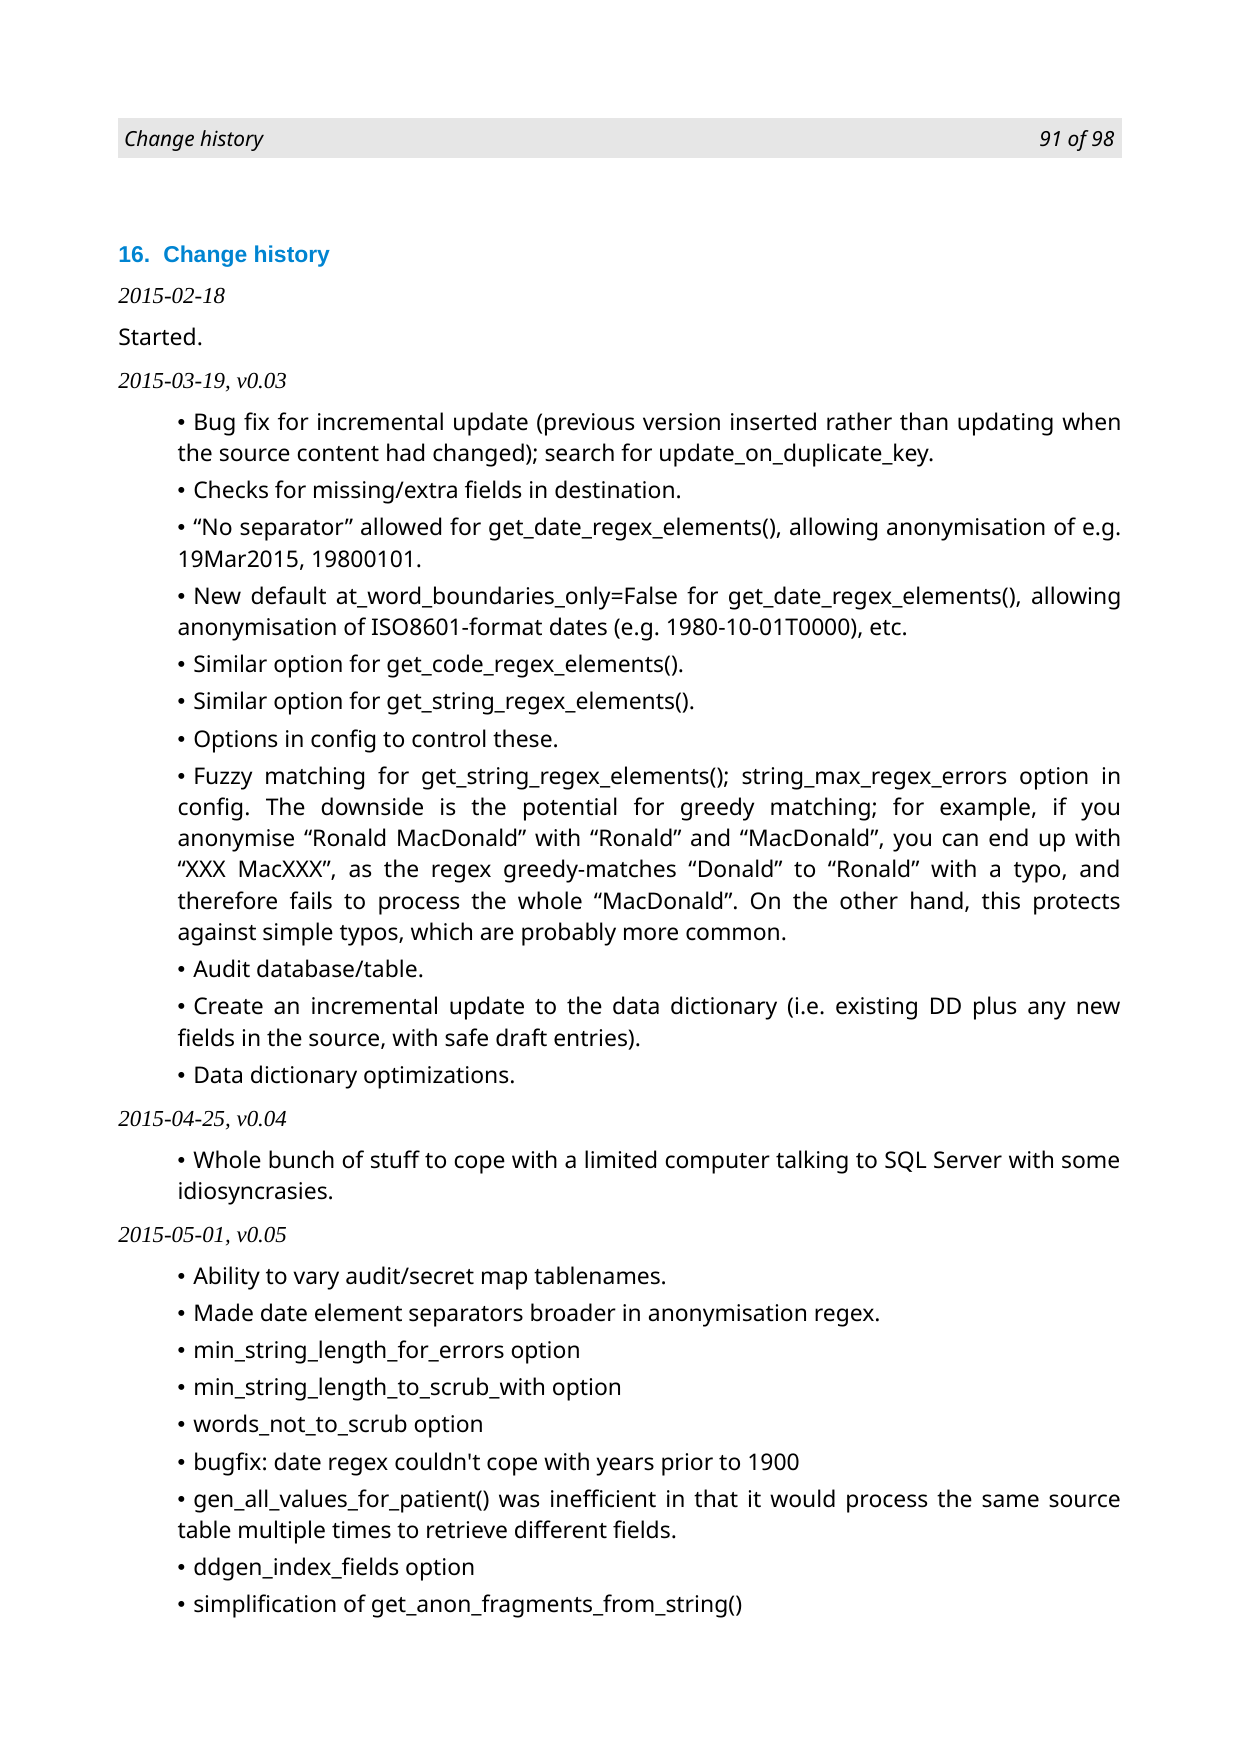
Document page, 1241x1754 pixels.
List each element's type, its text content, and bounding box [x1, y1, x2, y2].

list Made date element separators broader in anonymisation regex. [177, 1297, 1122, 1328]
list Ability to vary audit/secret map tablenames. [177, 1259, 1122, 1291]
list min_string_length_for_errors option [177, 1334, 1122, 1365]
list Whole bunch of stuff to cope with a limited computer talking to SQL Server with some idiosyncrasies. [177, 1143, 1122, 1206]
subtitle 2015-05-01, v0.05 [118, 1221, 1122, 1247]
list Data dictionary optimizations. [177, 1059, 1122, 1090]
list New default at_word_boundaries_only=False for get_date_regex_elements(), allowing anonymisation of ISO8601-format dates (e.g. 1980-10-01T0000), etc. [177, 580, 1122, 642]
list “No separator” allowed for get_date_regex_elements(), allowing anonymisation of e.g. 19Mar2015, 19800101. [177, 511, 1122, 574]
list gen_all_values_for_patient() was inefficient in that it would process the same source table multiple times to retrieve different fields. [177, 1483, 1122, 1545]
subtitle Change history [118, 241, 1122, 267]
list ddgen_index_fields option [177, 1551, 1122, 1582]
subtitle 2015-04-25, v0.04 [118, 1105, 1122, 1131]
list words_not_to_scrub option [177, 1408, 1122, 1439]
subtitle 2015-02-18 [118, 282, 1122, 308]
text Started. [118, 321, 1122, 352]
list Bug fix for incremental update (previous version inserted rather than updating when the source content had changed); search for update_on_duplicate_key. [177, 406, 1122, 468]
list bugfix: date regex couldn't cope with years prior to 1900 [177, 1446, 1122, 1477]
subtitle 2015-03-19, v0.03 [118, 367, 1122, 393]
list Similar option for get_code_regex_elements(). [177, 648, 1122, 679]
list Similar option for get_string_regex_elements(). [177, 685, 1122, 717]
list simplification of get_anon_fragments_from_string() [177, 1588, 1122, 1619]
list Create an incremental update to the data dictionary (i.e. existing DD plus any new fields in the source, with safe draft entries). [177, 990, 1122, 1053]
list Fuzzy matching for get_string_regex_elements(); string_max_regex_errors option in config. The downside is the potential for greedy matching; for example, if you anonymise “Ronald MacDonald” with “Ronald” and “MacDonald”, you can end up with “XXX MacXXX”, as the regex greedy-matches “Donald” to “Ronald” with a typo, and therefore fails to process the whole “MacDonald”. On the other hand, this protects against simple typos, which are probably more common. [177, 760, 1122, 947]
list min_string_length_to_scrub_with option [177, 1371, 1122, 1402]
list Audit database/table. [177, 953, 1122, 984]
list Checks for missing/extra fields in destination. [177, 474, 1122, 505]
list Options in config to control these. [177, 722, 1122, 754]
